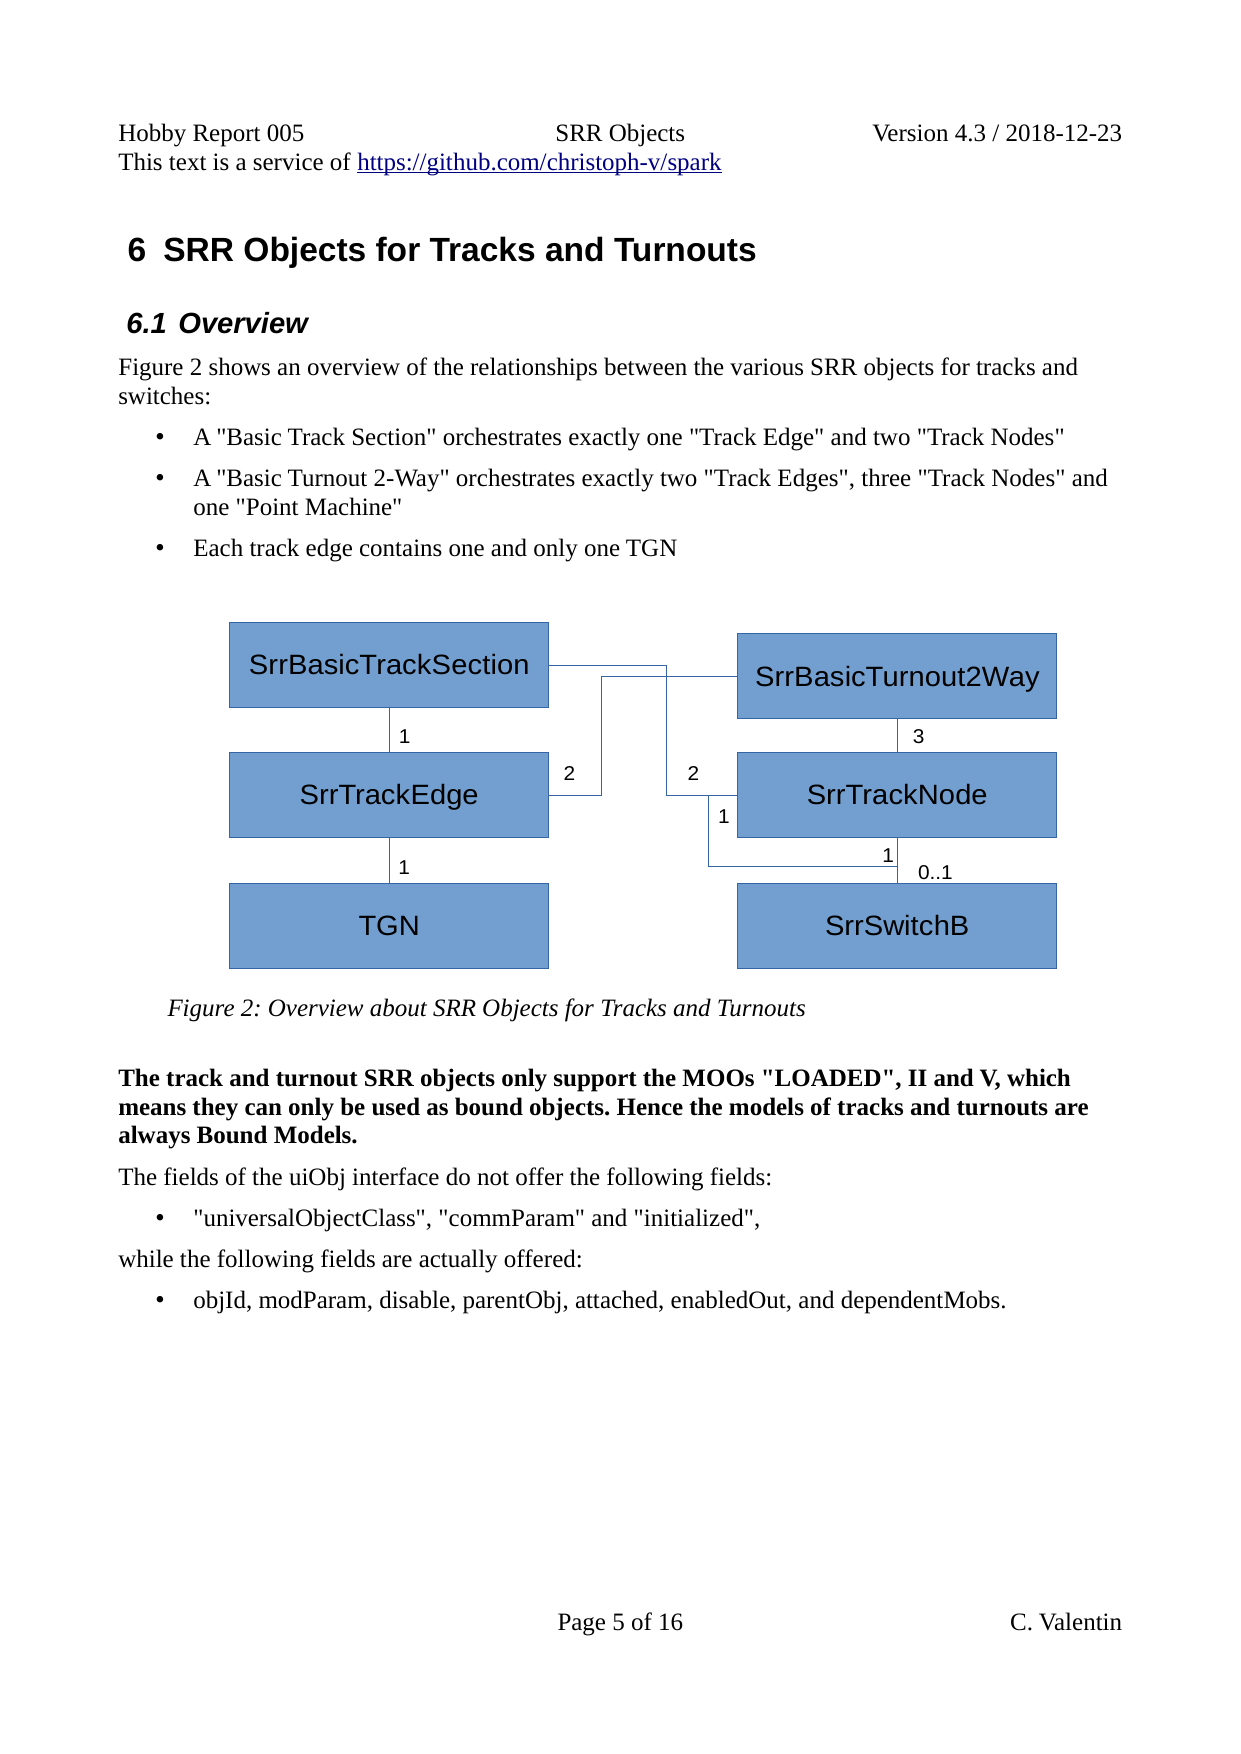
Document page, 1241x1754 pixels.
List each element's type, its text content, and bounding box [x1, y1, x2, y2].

list A "Basic Turnout 2-Way" orchestrates exactly two "Track Edges", three "Track Nodes" and one "Point Machine" [156, 463, 1122, 521]
subtitle SRR Objects for Tracks and Turnouts [118, 230, 1122, 269]
list objId, modParam, disable, parentObj, attached, enabledOut, and dependentMobs. [156, 1286, 1122, 1314]
subtitle Overview [118, 306, 1122, 340]
list A "Basic Track Section" orchestrates exactly one "Track Edge" and two "Track Nodes" [156, 422, 1122, 451]
text The fields of the uiObj interface do not offer the following fields: [118, 1162, 1122, 1191]
list "universalObjectClass", "commParam" and "initialized", [156, 1203, 1122, 1232]
text while the following fields are actually offered: [118, 1244, 1122, 1273]
list Each track edge contains one and only one TGN [156, 533, 1122, 562]
text Figure 2: Overview about SRR Objects for Tracks and Turnouts [167, 587, 1058, 1022]
text Figure 2 shows an overview of the relationships between the various SRR objects for tracks and switches: [118, 352, 1122, 410]
text The track and turnout SRR objects only support the MOOs "LOADED", II and V, which means they can only be used as bound objects. Hence the models of tracks and turnouts are always Bound Models. [118, 1063, 1122, 1149]
